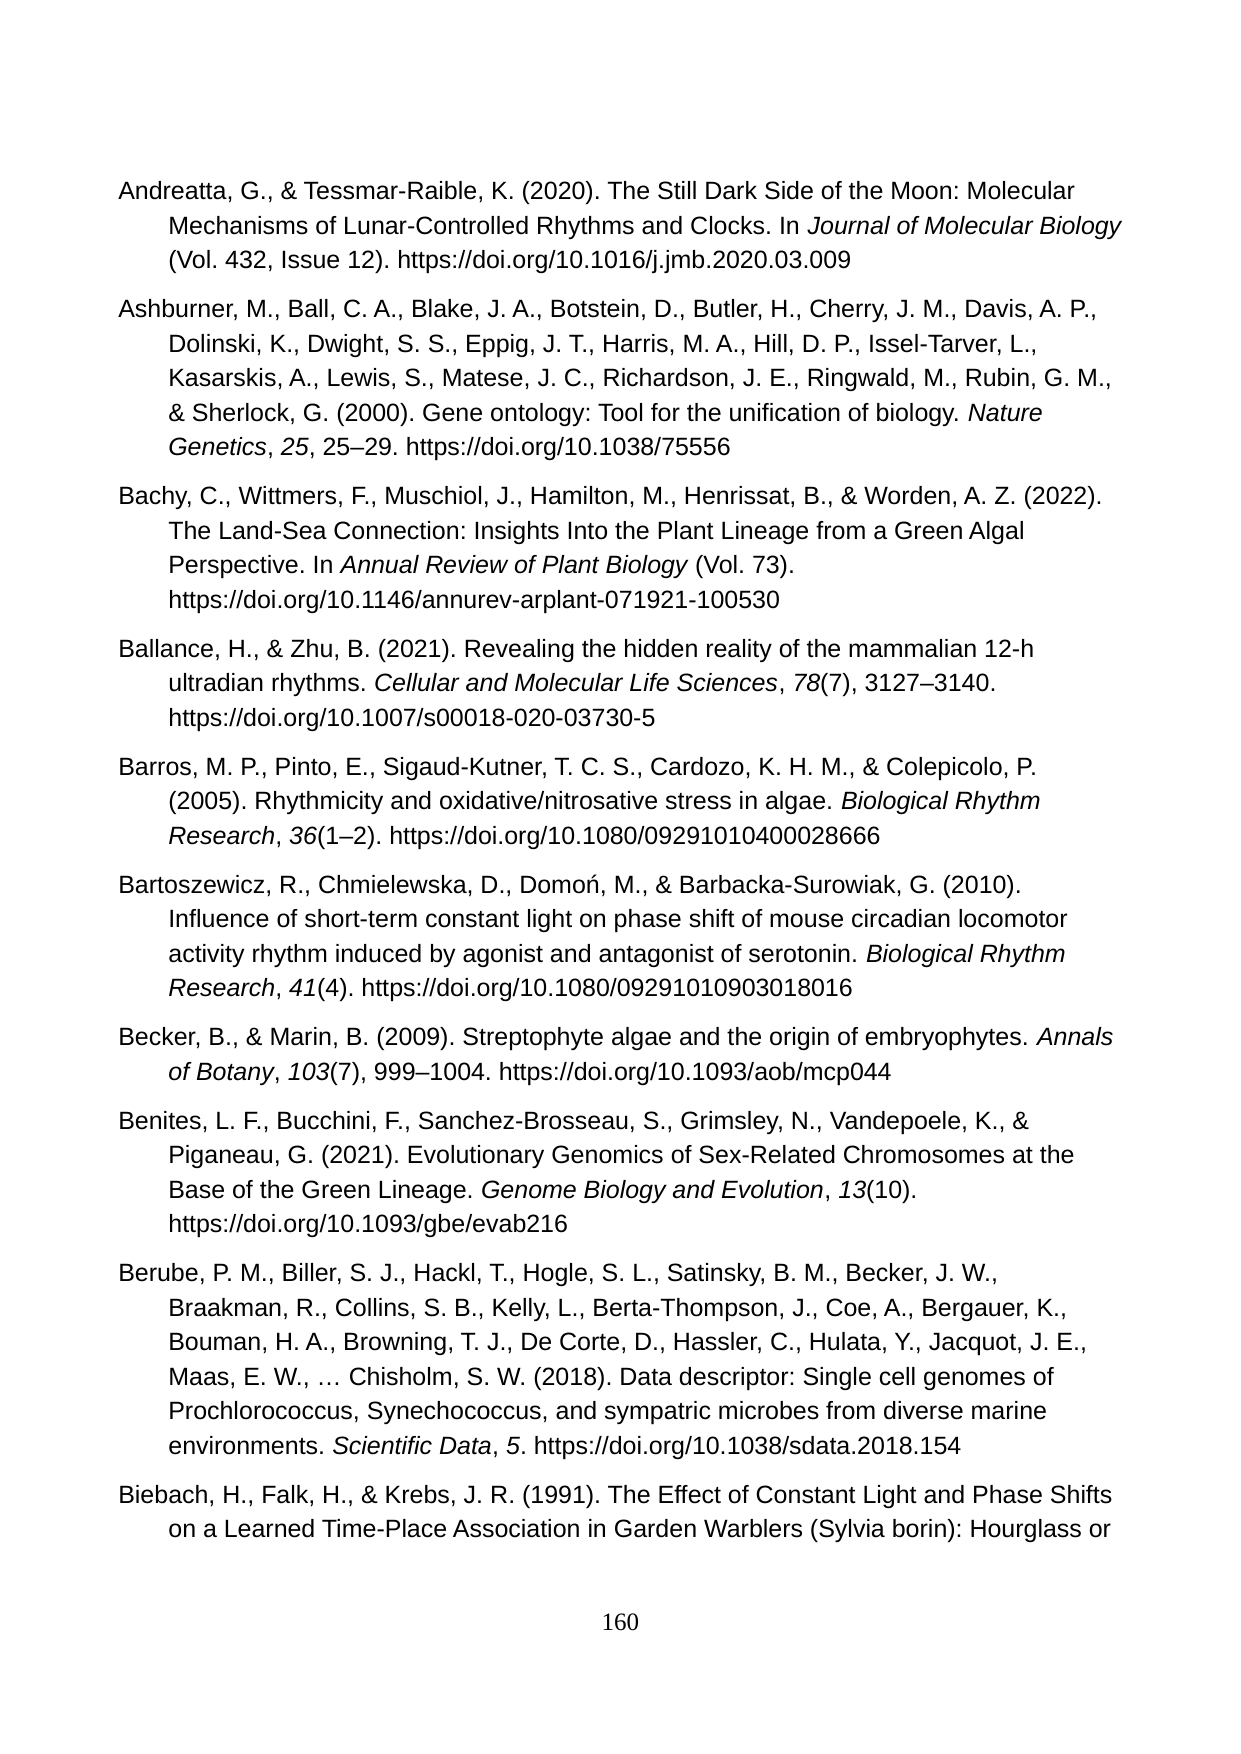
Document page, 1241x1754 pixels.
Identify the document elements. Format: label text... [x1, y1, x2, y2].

text Bartoszewicz, R., Chmielewska, D., Domoń, M., & Barbacka-Surowiak, G. (2010). Influence of short-term constant light on phase shift of mouse circadian locomotor activity rhythm induced by agonist and antagonist of serotonin. Biological Rhythm Research, 41(4). https://doi.org/10.1080/09291010903018016 [118, 870, 1122, 1002]
text Ballance, H., & Zhu, B. (2021). Revealing the hidden reality of the mammalian 12-h ultradian rhythms. Cellular and Molecular Life Sciences, 78(7), 3127–3140. https://doi.org/10.1007/s00018-020-03730-5 [118, 634, 1122, 732]
text Berube, P. M., Biller, S. J., Hackl, T., Hogle, S. L., Satinsky, B. M., Becker, J. W., Braakman, R., Collins, S. B., Kelly, L., Berta-Thompson, J., Coe, A., Bergauer, K., Bouman, H. A., Browning, T. J., De Corte, D., Hassler, C., Hulata, Y., Jacquot, J. E., Maas, E. W., … Chisholm, S. W. (2018). Data descriptor: Single cell genomes of Prochlorococcus, Synechococcus, and sympatric microbes from diverse marine environments. Scientific Data, 5. https://doi.org/10.1038/sdata.2018.154 [118, 1258, 1122, 1459]
text Ashburner, M., Ball, C. A., Blake, J. A., Botstein, D., Butler, H., Cherry, J. M., Davis, A. P., Dolinski, K., Dwight, S. S., Eppig, J. T., Harris, M. A., Hill, D. P., Issel-Tarver, L., Kasarskis, A., Lewis, S., Matese, J. C., Richardson, J. E., Ringwald, M., Rubin, G. M., & Sherlock, G. (2000). Gene ontology: Tool for the unification of biology. Nature Genetics, 25, 25–29. https://doi.org/10.1038/75556 [118, 294, 1122, 461]
text Bachy, C., Wittmers, F., Muschiol, J., Hamilton, M., Henrissat, B., & Worden, A. Z. (2022). The Land-Sea Connection: Insights Into the Plant Lineage from a Green Algal Perspective. In Annual Review of Plant Biology (Vol. 73). https://doi.org/10.1146/annurev-arplant-071921-100530 [118, 481, 1122, 613]
text Barros, M. P., Pinto, E., Sigaud-Kutner, T. C. S., Cardozo, K. H. M., & Colepicolo, P. (2005). Rhythmicity and oxidative/nitrosative stress in algae. Biological Rhythm Research, 36(1–2). https://doi.org/10.1080/09291010400028666 [118, 752, 1122, 849]
text Andreatta, G., & Tessmar-Raible, K. (2020). The Still Dark Side of the Moon: Molecular Mechanisms of Lunar-Controlled Rhythms and Clocks. In Journal of Molecular Biology (Vol. 432, Issue 12). https://doi.org/10.1016/j.jmb.2020.03.009 [118, 176, 1122, 274]
text Biebach, H., Falk, H., & Krebs, J. R. (1991). The Effect of Constant Light and Phase Shifts on a Learned Time-Place Association in Garden Warblers (Sylvia borin): Hourglass or [118, 1480, 1122, 1543]
text Benites, L. F., Bucchini, F., Sanchez-Brosseau, S., Grimsley, N., Vandepoele, K., & Piganeau, G. (2021). Evolutionary Genomics of Sex-Related Chromosomes at the Base of the Green Lineage. Genome Biology and Evolution, 13(10). https://doi.org/10.1093/gbe/evab216 [118, 1106, 1122, 1238]
text Becker, B., & Marin, B. (2009). Streptophyte algae and the origin of embryophytes. Annals of Botany, 103(7), 999–1004. https://doi.org/10.1093/aob/mcp044 [118, 1022, 1122, 1086]
